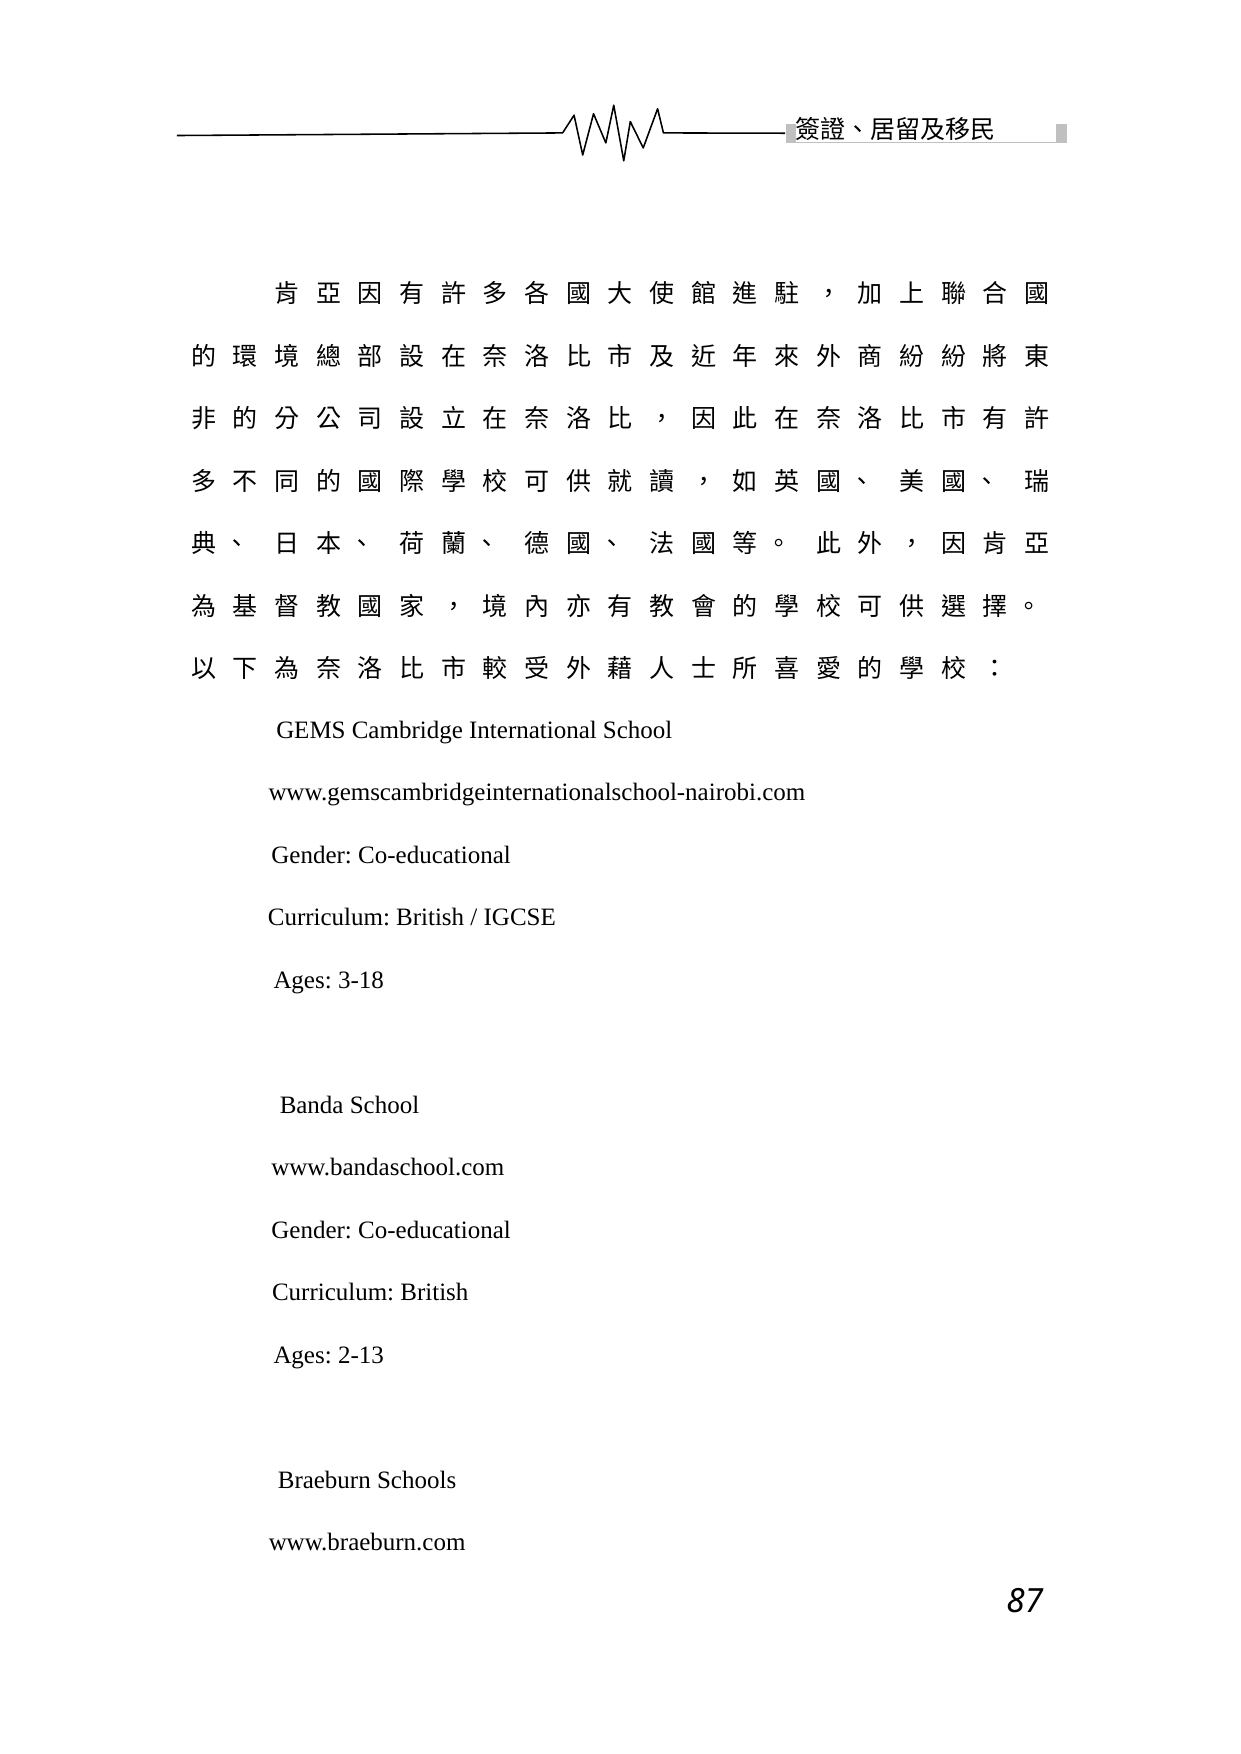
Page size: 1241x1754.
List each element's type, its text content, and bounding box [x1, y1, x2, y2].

text Ages: 3-18 [232, 938, 1058, 1000]
text Curriculum: British [232, 1250, 1058, 1313]
text Gender: Co-educational [232, 813, 1058, 875]
text www.gemscambridgeinternationalschool-nairobi.com [232, 750, 1058, 813]
text www.braeburn.com [232, 1500, 1058, 1563]
text Gender: Co-educational [232, 1188, 1058, 1250]
text Ages: 2-13 [232, 1313, 1058, 1375]
text Braeburn Schools [232, 1438, 1058, 1500]
text www.bandaschool.com [232, 1125, 1058, 1188]
text Curriculum: British / IGCSE [232, 875, 1058, 938]
text GEMS Cambridge International School [232, 688, 1058, 750]
text 肯亞因有許多各國大使館進駐，加上聯合國的環境總部設在奈洛比市及近年來外商紛紛將東非的分公司設立在奈洛比，因此在奈洛比市有許多不同的國際學校可供就讀，如英國、美國、瑞典、日本、荷蘭、德國、法國等。此外，因肯亞為基督教國家，境內亦有教會的學校可供選擇。以下為奈洛比市較受外藉人士所喜愛的學校： [183, 250, 1058, 688]
text Banda School [232, 1063, 1058, 1125]
